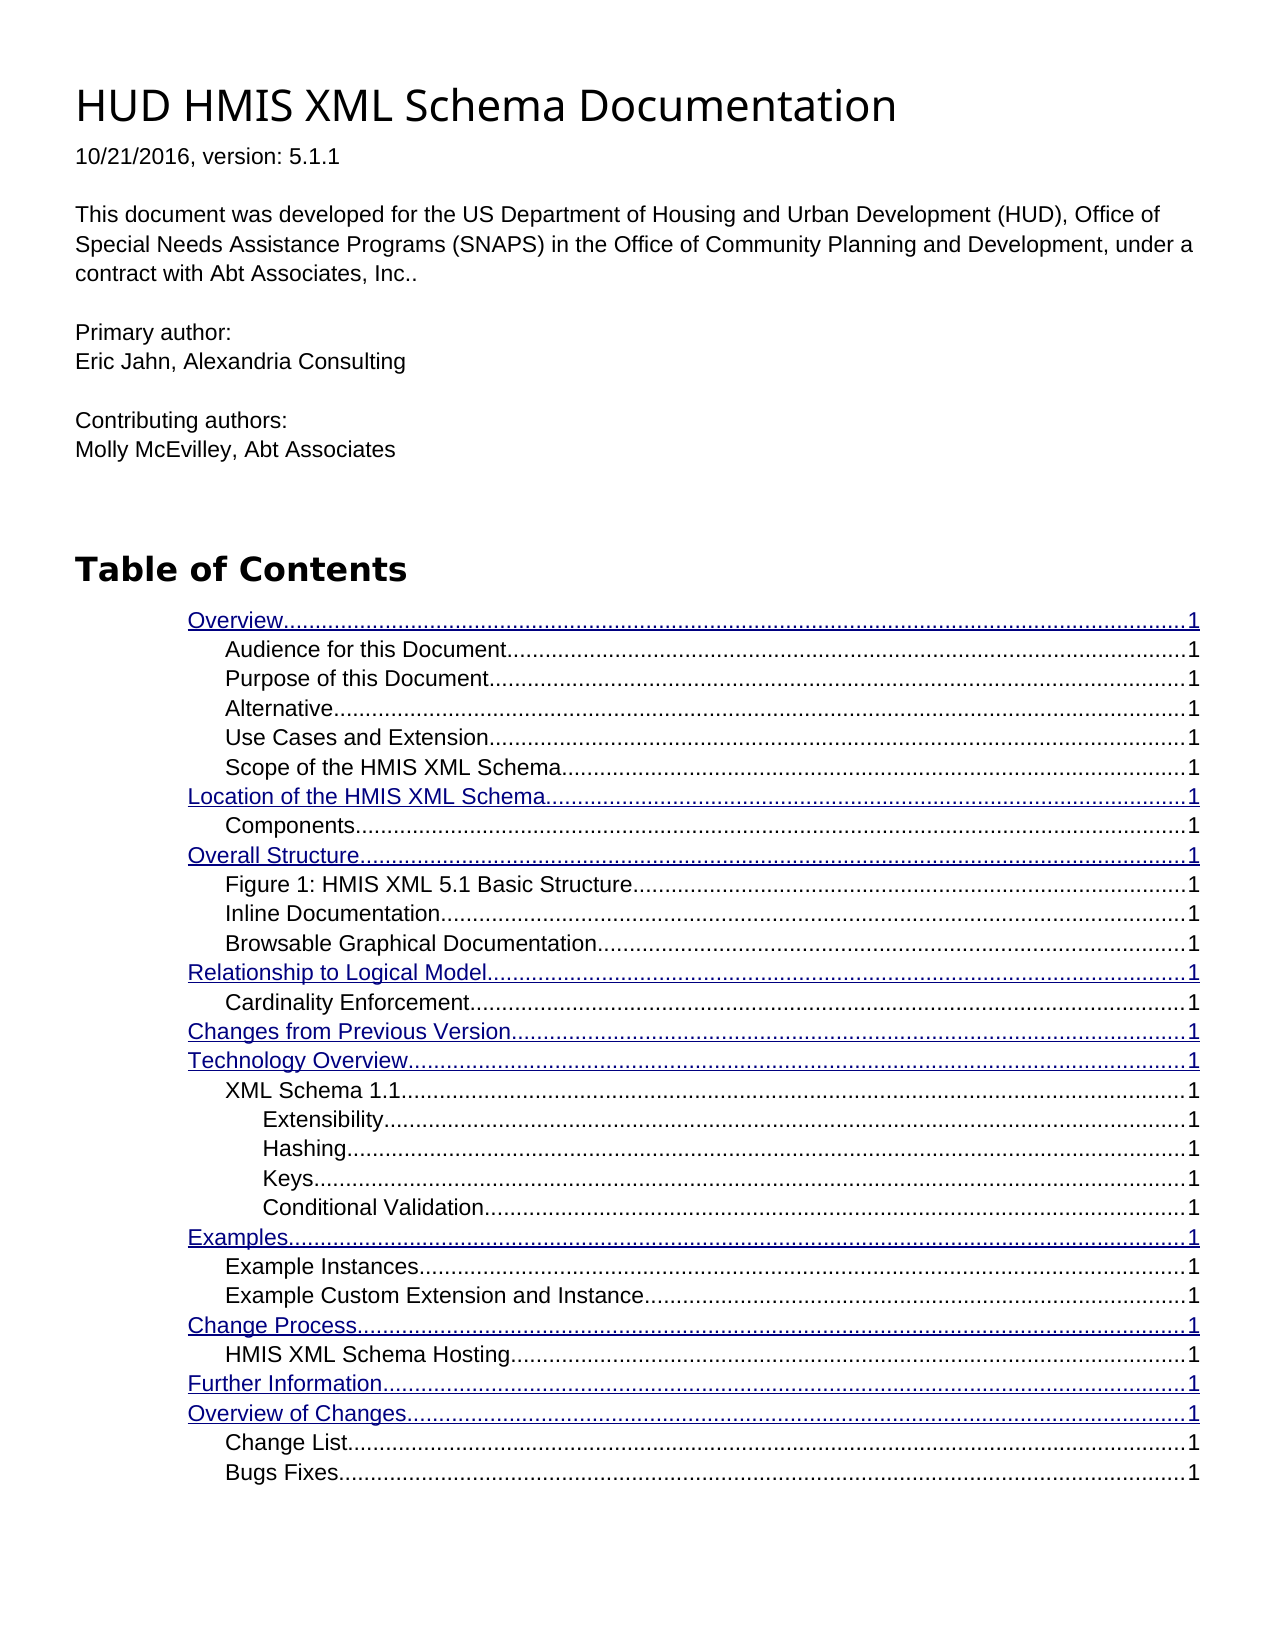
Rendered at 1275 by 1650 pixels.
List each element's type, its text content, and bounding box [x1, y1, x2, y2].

text Hashing 1 [134, 1136, 1200, 1162]
text Changes from Previous Version 1 [75, 1019, 1200, 1044]
text Cardinality Enforcement 1 [104, 989, 1200, 1015]
text Overall Structure 1 [75, 842, 1200, 868]
text Figure 1: HMIS XML 5.1 Basic Structure 1 [104, 872, 1200, 897]
text Alternative 1 [104, 696, 1200, 721]
text 10/21/2016, version: 5.1.1 [75, 143, 1200, 169]
subtitle Table of Contents [75, 550, 1200, 589]
text Example Instances 1 [104, 1254, 1200, 1279]
text Components 1 [104, 813, 1200, 839]
text Conditional Validation 1 [134, 1195, 1200, 1221]
text Browsable Graphical Documentation 1 [104, 931, 1200, 956]
text Primary author: [75, 320, 1200, 345]
text Change Process 1 [75, 1312, 1200, 1338]
text Overview 1 [75, 607, 1200, 633]
text Purpose of this Document 1 [104, 666, 1200, 692]
text Inline Documentation 1 [104, 901, 1200, 927]
text Further Information 1 [75, 1371, 1200, 1397]
text Technology Overview 1 [75, 1048, 1200, 1074]
text HMIS XML Schema Hosting 1 [104, 1342, 1200, 1367]
text Audience for this Document 1 [104, 637, 1200, 662]
text Molly McEvilley, Abt Associates [75, 437, 1200, 463]
text This document was developed for the US Department of Housing and Urban Development (HUD), Office of Special Needs Assistance Programs (SNAPS) in the Office of Community Planning and Development, under a contract with Abt Associates, Inc.. [75, 202, 1200, 287]
text Location of the HMIS XML Schema 1 [75, 784, 1200, 809]
text Example Custom Extension and Instance 1 [104, 1283, 1200, 1309]
text Contributing authors: [75, 408, 1200, 433]
text Examples 1 [75, 1224, 1200, 1250]
text Extensibility 1 [134, 1107, 1200, 1132]
text Relationship to Logical Model 1 [75, 960, 1200, 986]
text Bugs Fixes 1 [104, 1459, 1200, 1485]
text XML Schema 1.1 1 [104, 1077, 1200, 1103]
text Change List 1 [104, 1430, 1200, 1456]
title HUD HMIS XML Schema Documentation [75, 75, 1200, 134]
text Keys 1 [134, 1166, 1200, 1191]
text Use Cases and Extension 1 [104, 725, 1200, 751]
text Scope of the HMIS XML Schema 1 [104, 754, 1200, 780]
text Overview of Changes 1 [75, 1401, 1200, 1426]
text Eric Jahn, Alexandria Consulting [75, 349, 1200, 375]
